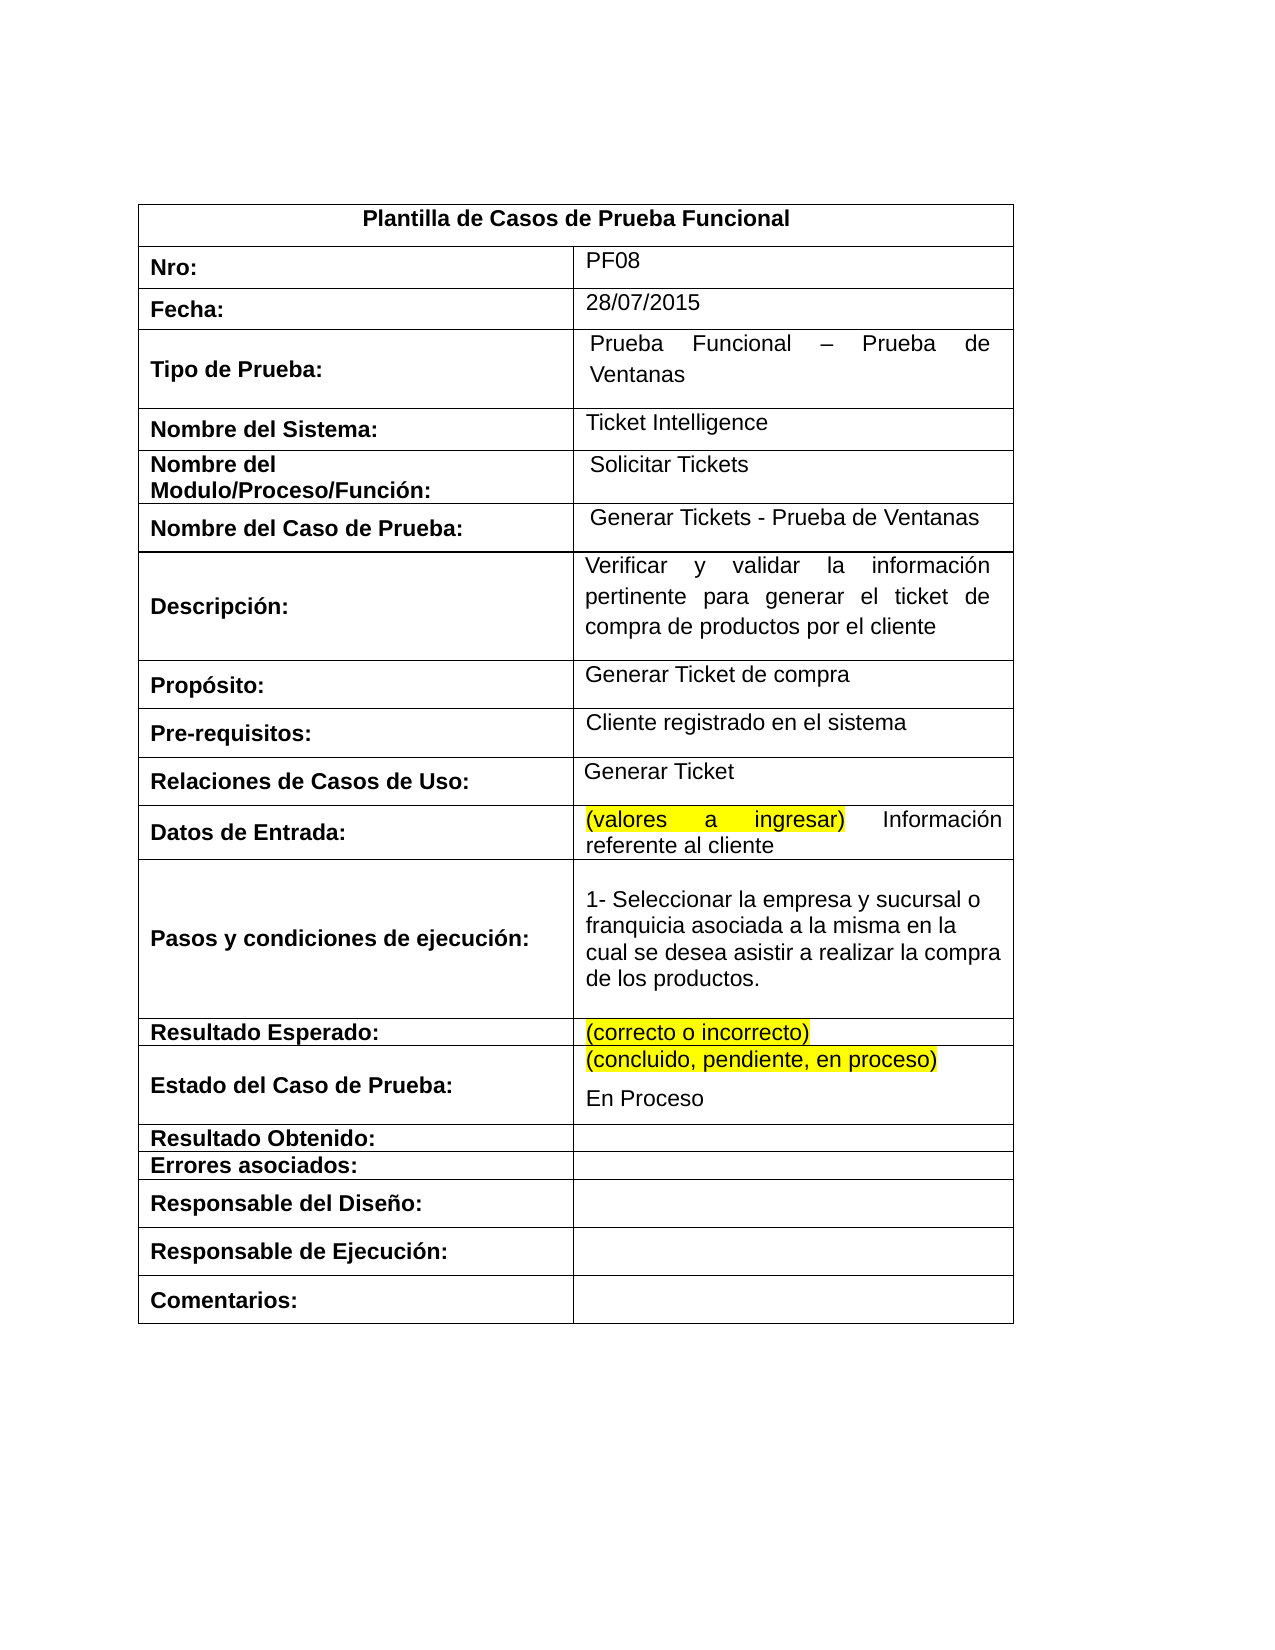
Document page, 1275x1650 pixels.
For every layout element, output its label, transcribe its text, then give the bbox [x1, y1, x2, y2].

table_cell Datos de Entrada: [139, 806, 573, 858]
table_cell Fecha: [139, 289, 573, 329]
table_cell Errores asociados: [139, 1152, 573, 1179]
table_cell Propósito: [139, 661, 573, 708]
table_cell [574, 1276, 1013, 1323]
table_cell PF08 [574, 247, 1013, 288]
table_cell Relaciones de Casos de Uso: [139, 758, 573, 805]
table_header Plantilla de Casos de Prueba Funcional [139, 205, 1013, 246]
table_cell Cliente registrado en el sistema [574, 709, 1013, 757]
table_cell [574, 1228, 1013, 1275]
table_cell Estado del Caso de Prueba: [139, 1046, 573, 1124]
table_cell Generar Ticket de compra [574, 661, 1013, 708]
table_cell Tipo de Prueba: [139, 330, 573, 408]
table_cell Nombre del Modulo/Proceso/Función: [139, 451, 573, 503]
table_cell Solicitar Tickets [574, 451, 1013, 503]
table_cell Prueba Funcional – Prueba de Ventanas [574, 330, 1013, 408]
table_cell 28/07/2015 [574, 289, 1013, 329]
table_cell Generar Ticket [574, 758, 1013, 805]
table_cell (valores a ingresar) Información referente al cliente [574, 806, 1013, 858]
table_cell (correcto o incorrecto) [574, 1019, 1013, 1045]
table_cell Nro: [139, 247, 573, 288]
table_cell Resultado Esperado: [139, 1019, 573, 1045]
table_cell Ticket Intelligence [574, 409, 1013, 449]
table_cell Nombre del Sistema: [139, 409, 573, 449]
table_cell Generar Tickets - Prueba de Ventanas [574, 504, 1013, 551]
table_cell [574, 1180, 1013, 1227]
table_cell 1- Seleccionar la empresa y sucursal o franquicia asociada a la misma en la cual se desea asistir a realizar la compra de los productos. [574, 860, 1013, 1018]
table_cell Descripción: [139, 553, 573, 660]
table_cell Responsable del Diseño: [139, 1180, 573, 1227]
table_cell [574, 1125, 1013, 1151]
table_cell Responsable de Ejecución: [139, 1228, 573, 1275]
table_cell [574, 1152, 1013, 1179]
table_cell Pasos y condiciones de ejecución: [139, 860, 573, 1018]
table_cell Comentarios: [139, 1276, 573, 1323]
table_cell Resultado Obtenido: [139, 1125, 573, 1151]
table_cell (concluido, pendiente, en proceso) En Proceso [574, 1046, 1013, 1124]
table_cell Verificar y validar la información pertinente para generar el ticket de compra de productos por el cliente [574, 553, 1013, 660]
table_cell Pre-requisitos: [139, 709, 573, 757]
table_cell Nombre del Caso de Prueba: [139, 504, 573, 551]
